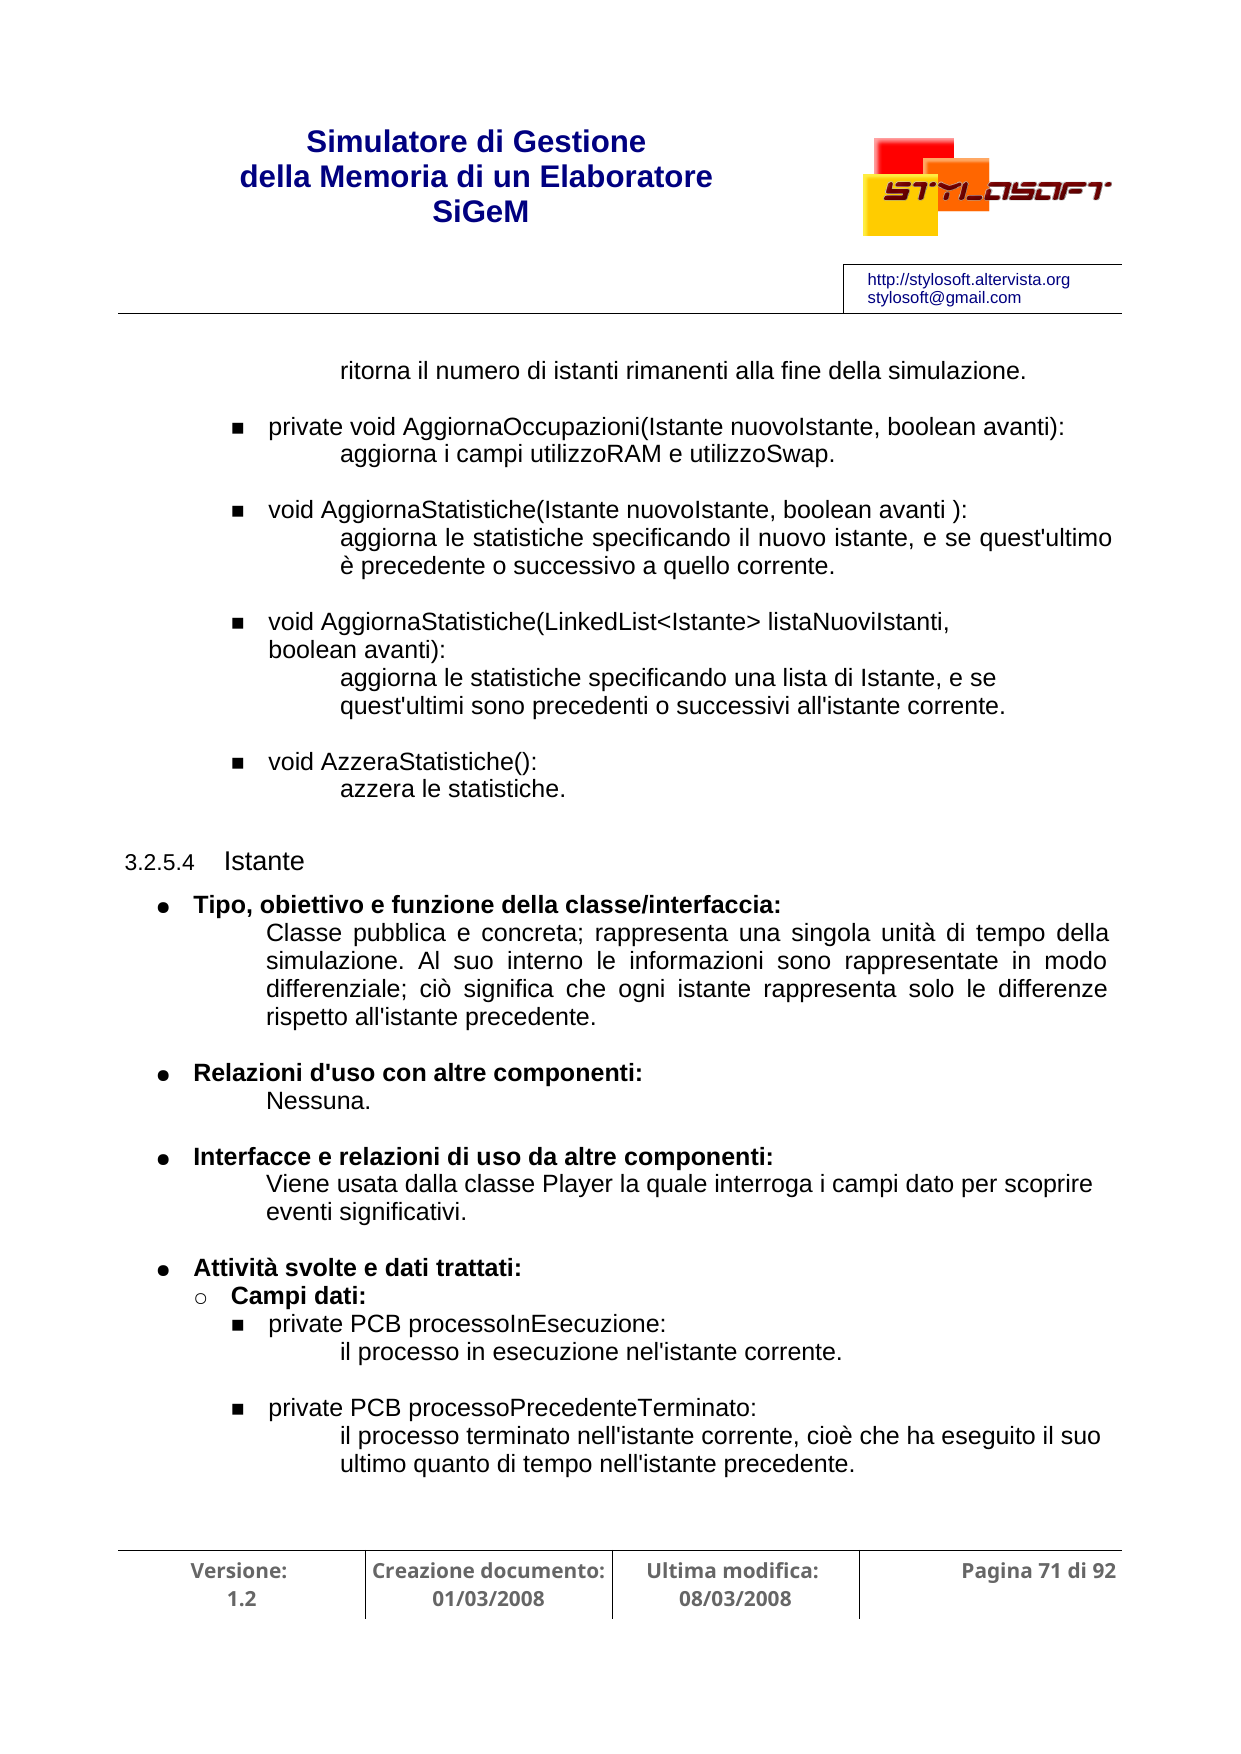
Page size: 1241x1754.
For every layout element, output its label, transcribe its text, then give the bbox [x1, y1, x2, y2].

list private PCB processoPrecedenteTerminato: [231, 1393, 1122, 1421]
list Viene usata dalla classe Player la quale interroga i campi dato per scoprire eventi significativi. [156, 1170, 1122, 1226]
list Classe pubblica e concreta; rappresenta una singola unità di tempo della simulazione. Al suo interno le informazioni sono rappresentate in modo differenziale; ciò significa che ogni istante rappresenta solo le differenze rispetto all'istante precedente. [156, 919, 1122, 1031]
list Campi dati: [193, 1282, 1122, 1310]
list void AzzeraStatistiche(): [231, 747, 1122, 775]
list void AggiornaStatistiche(LinkedList<Istante> listaNuoviIstanti, [231, 608, 1122, 636]
text aggiorna le statistiche specificando una lista di Istante, e se quest'ultimi sono precedenti o successivi all'istante corrente. [118, 664, 1122, 719]
list Relazioni d'uso con altre componenti: [156, 1058, 1122, 1086]
list boolean avanti): [231, 636, 1122, 664]
list void AggiornaStatistiche(Istante nuovoIstante, boolean avanti ): [231, 496, 1122, 524]
subtitle Istante [118, 846, 1122, 876]
text il processo in esecuzione nel'istante corrente. [118, 1338, 1122, 1366]
text aggiorna i campi utilizzoRAM e utilizzoSwap. [118, 440, 1122, 468]
list Nessuna. [156, 1086, 1122, 1114]
list Interfacce e relazioni di uso da altre componenti: [156, 1142, 1122, 1170]
list Attività svolte e dati trattati: [156, 1254, 1122, 1282]
list Tipo, obiettivo e funzione della classe/interfaccia: [156, 891, 1122, 919]
picture [848, 123, 1117, 247]
list private PCB processoInEsecuzione: [231, 1310, 1122, 1338]
text azzera le statistiche. [118, 775, 1122, 803]
text ritorna il numero di istanti rimanenti alla fine della simulazione. [118, 357, 1122, 384]
text il processo terminato nell'istante corrente, cioè che ha eseguito il suo ultimo quanto di tempo nell'istante precedente. [118, 1421, 1122, 1477]
text aggiorna le statistiche specificando il nuovo istante, e se quest'ultimo è precedente o successivo a quello corrente. [118, 524, 1122, 580]
list private void AggiornaOccupazioni(Istante nuovoIstante, boolean avanti): [231, 412, 1122, 440]
